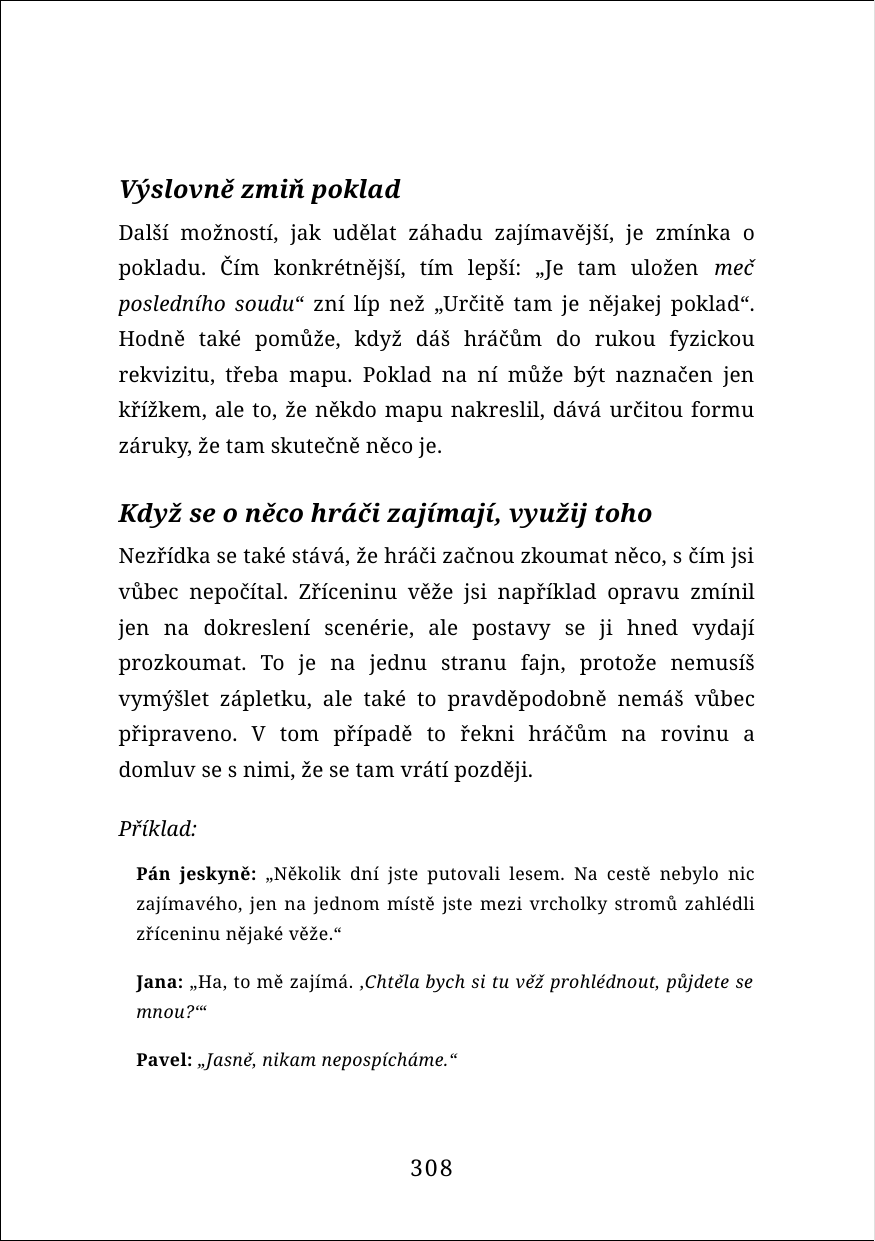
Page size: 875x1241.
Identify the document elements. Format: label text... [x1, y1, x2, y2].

subtitle Výslovně zmiň poklad [118, 172, 756, 206]
text Pán jeskyně: „Několik dní jste putovali lesem. Na cestě nebylo nic zajímavého, jen na jednom místě jste mezi vrcholky stromů zahlédli zříceninu nějaké věže.“ [136, 861, 756, 946]
text Další možností, jak udělat záhadu zajímavější, je zmínka o pokladu. Čím konkrétnější, tím lepší: „Je tam uložen meč posledního soudu“ zní líp než „Určitě tam je nějakej poklad“. Hodně také pomůže, když dáš hráčům do rukou fyzickou rekvizitu, třeba mapu. Poklad na ní může být naznačen jen křížkem, ale to, že někdo mapu nakreslil, dává určitou formu záruky, že tam skutečně něco je. [118, 218, 756, 459]
text Příklad: [118, 814, 756, 842]
subtitle Když se o něco hráči zajímají, využij toho [118, 496, 756, 530]
text Pavel: „Jasně, nikam nepospícháme.“ [136, 1048, 756, 1072]
text Jana: „Ha, to mě zajímá. ‚Chtěla bych si tu věž prohlédnout, půjdete se mnou?‘“ [136, 969, 756, 1024]
text Nezřídka se také stává, že hráči začnou zkoumat něco, s čím jsi vůbec nepočítal. Zříceninu věže jsi například opravu zmínil jen na dokreslení scenérie, ale postavy se ji hned vydají prozkoumat. To je na jednu stranu fajn, protože nemusíš vymýšlet zápletku, ale také to pravděpodobně nemáš vůbec připraveno. V tom případě to řekni hráčům na rovinu a domluv se s nimi, že se tam vrátí později. [118, 542, 756, 783]
